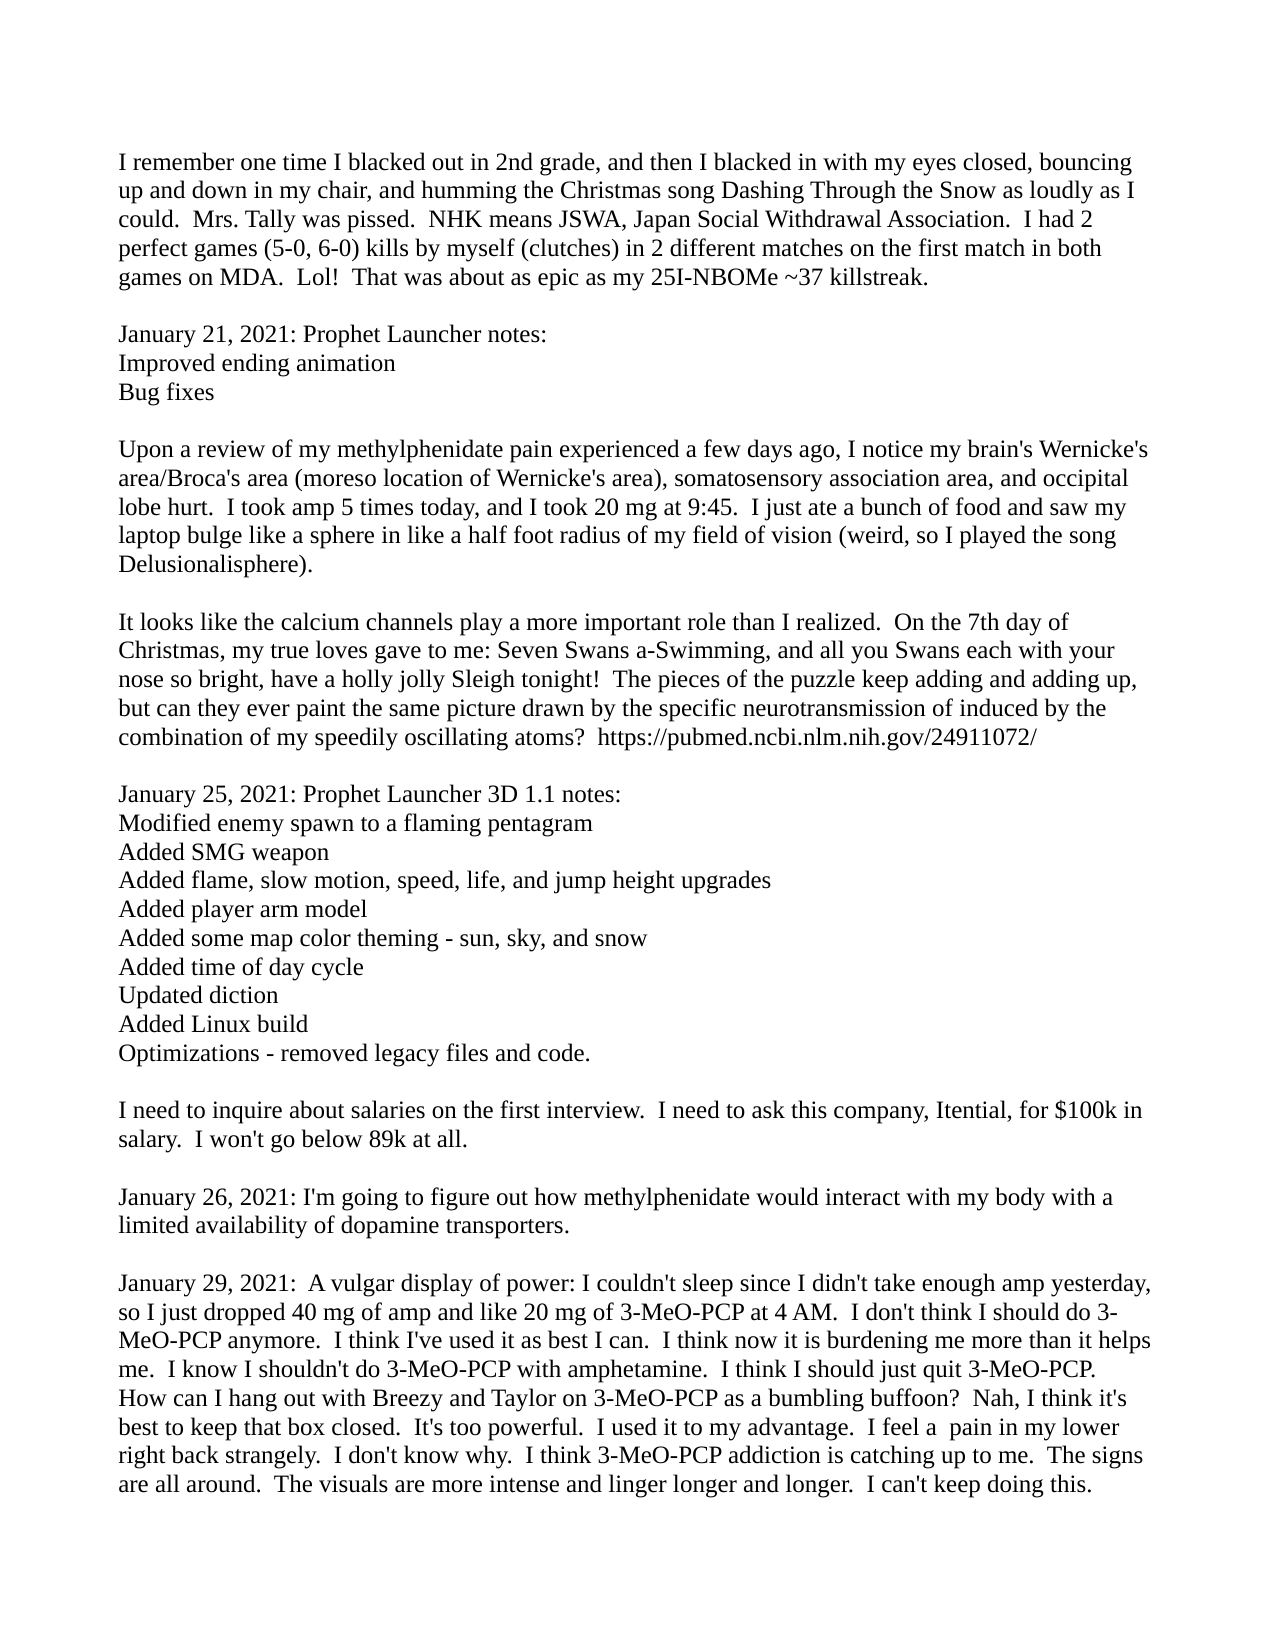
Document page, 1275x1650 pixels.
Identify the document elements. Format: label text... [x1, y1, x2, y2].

text Added player arm model [118, 894, 1157, 923]
text Added SMG weapon [118, 837, 1157, 866]
text I remember one time I blacked out in 2nd grade, and then I blacked in with my eyes closed, bouncing up and down in my chair, and humming the Christmas song Dashing Through the Snow as loudly as I could. Mrs. Tally was pissed. NHK means JSWA, Japan Social Withdrawal Association. I had 2 perfect games (5-0, 6-0) kills by myself (clutches) in 2 different matches on the first match in both games on MDA. Lol! That was about as epic as my 25I-NBOMe ~37 killstreak. [118, 147, 1157, 291]
text I need to inquire about salaries on the first interview. I need to ask this company, Itential, for $100k in salary. I won't go below 89k at all. [118, 1096, 1157, 1153]
text Bug fixes [118, 377, 1157, 406]
text January 26, 2021: I'm going to figure out how methylphenidate would interact with my body with a limited availability of dopamine transporters. [118, 1182, 1157, 1239]
text Added time of day cycle [118, 952, 1157, 981]
text January 21, 2021: Prophet Launcher notes: [118, 319, 1157, 348]
text Upon a review of my methylphenidate pain experienced a few days ago, I notice my brain's Wernicke's area/Broca's area (moreso location of Wernicke's area), somatosensory association area, and occipital lobe hurt. I took amp 5 times today, and I took 20 mg at 9:45. I just ate a bunch of food and saw my laptop bulge like a sphere in like a half foot radius of my field of vision (weird, so I played the song Delusionalisphere). [118, 434, 1157, 578]
text Optimizations - removed legacy files and code. [118, 1038, 1157, 1067]
text Improved ending animation [118, 348, 1157, 377]
text January 29, 2021: A vulgar display of power: I couldn't sleep since I didn't take enough amp yesterday, so I just dropped 40 mg of amp and like 20 mg of 3-MeO-PCP at 4 AM. I don't think I should do 3-MeO-PCP anymore. I think I've used it as best I can. I think now it is burdening me more than it helps me. I know I shouldn't do 3-MeO-PCP with amphetamine. I think I should just quit 3-MeO-PCP. How can I hang out with Breezy and Taylor on 3-MeO-PCP as a bumbling buffoon? Nah, I think it's best to keep that box closed. It's too powerful. I used it to my advantage. I feel a pain in my lower right back strangely. I don't know why. I think 3-MeO-PCP addiction is catching up to me. The signs are all around. The visuals are more intense and linger longer and longer. I can't keep doing this. [118, 1268, 1157, 1498]
text Added some map color theming - sun, sky, and snow [118, 923, 1157, 952]
text Modified enemy spawn to a flaming pentagram [118, 808, 1157, 837]
text It looks like the calcium channels play a more important role than I realized. On the 7th day of Christmas, my true loves gave to me: Seven Swans a-Swimming, and all you Swans each with your nose so bright, have a holly jolly Sleigh tonight! The pieces of the puzzle keep adding and adding up, but can they ever paint the same picture drawn by the specific neurotransmission of induced by the combination of my speedily oscillating atoms? https://pubmed.ncbi.nlm.nih.gov/24911072/ [118, 607, 1157, 751]
text January 25, 2021: Prophet Launcher 3D 1.1 notes: [118, 779, 1157, 808]
text Added Linux build [118, 1009, 1157, 1038]
text Added flame, slow motion, speed, life, and jump height upgrades [118, 866, 1157, 894]
text Updated diction [118, 981, 1157, 1009]
